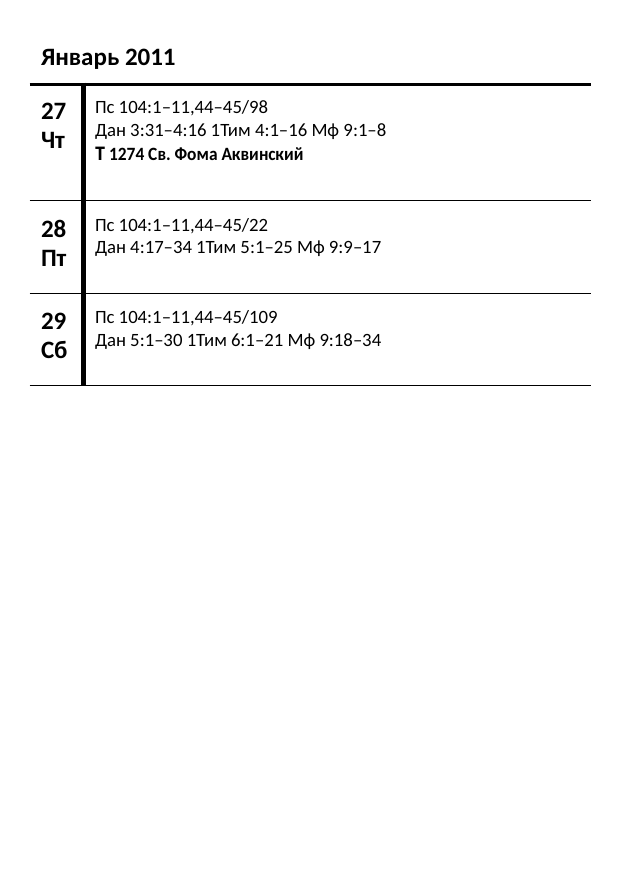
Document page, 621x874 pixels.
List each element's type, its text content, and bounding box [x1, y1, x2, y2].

table_cell Пс 104:1–11,44–45/98 Дан 3:31–4:16 1Тим 4:1–16 Мф 9:1–8 T 1274 Св. Фома Аквинский [86, 86, 591, 200]
table_cell Пс 104:1–11,44–45/22 Дан 4:17–34 1Тим 5:1–25 Мф 9:9–17 [86, 201, 591, 293]
table_cell 27 Чт [30, 86, 81, 200]
table_cell 29 Сб [30, 294, 81, 385]
table_cell 28 Пт [30, 201, 81, 293]
table_cell Пс 104:1–11,44–45/109 Дан 5:1–30 1Тим 6:1–21 Мф 9:18–34 [86, 294, 591, 385]
table_header Январь 2011 [30, 30, 591, 83]
